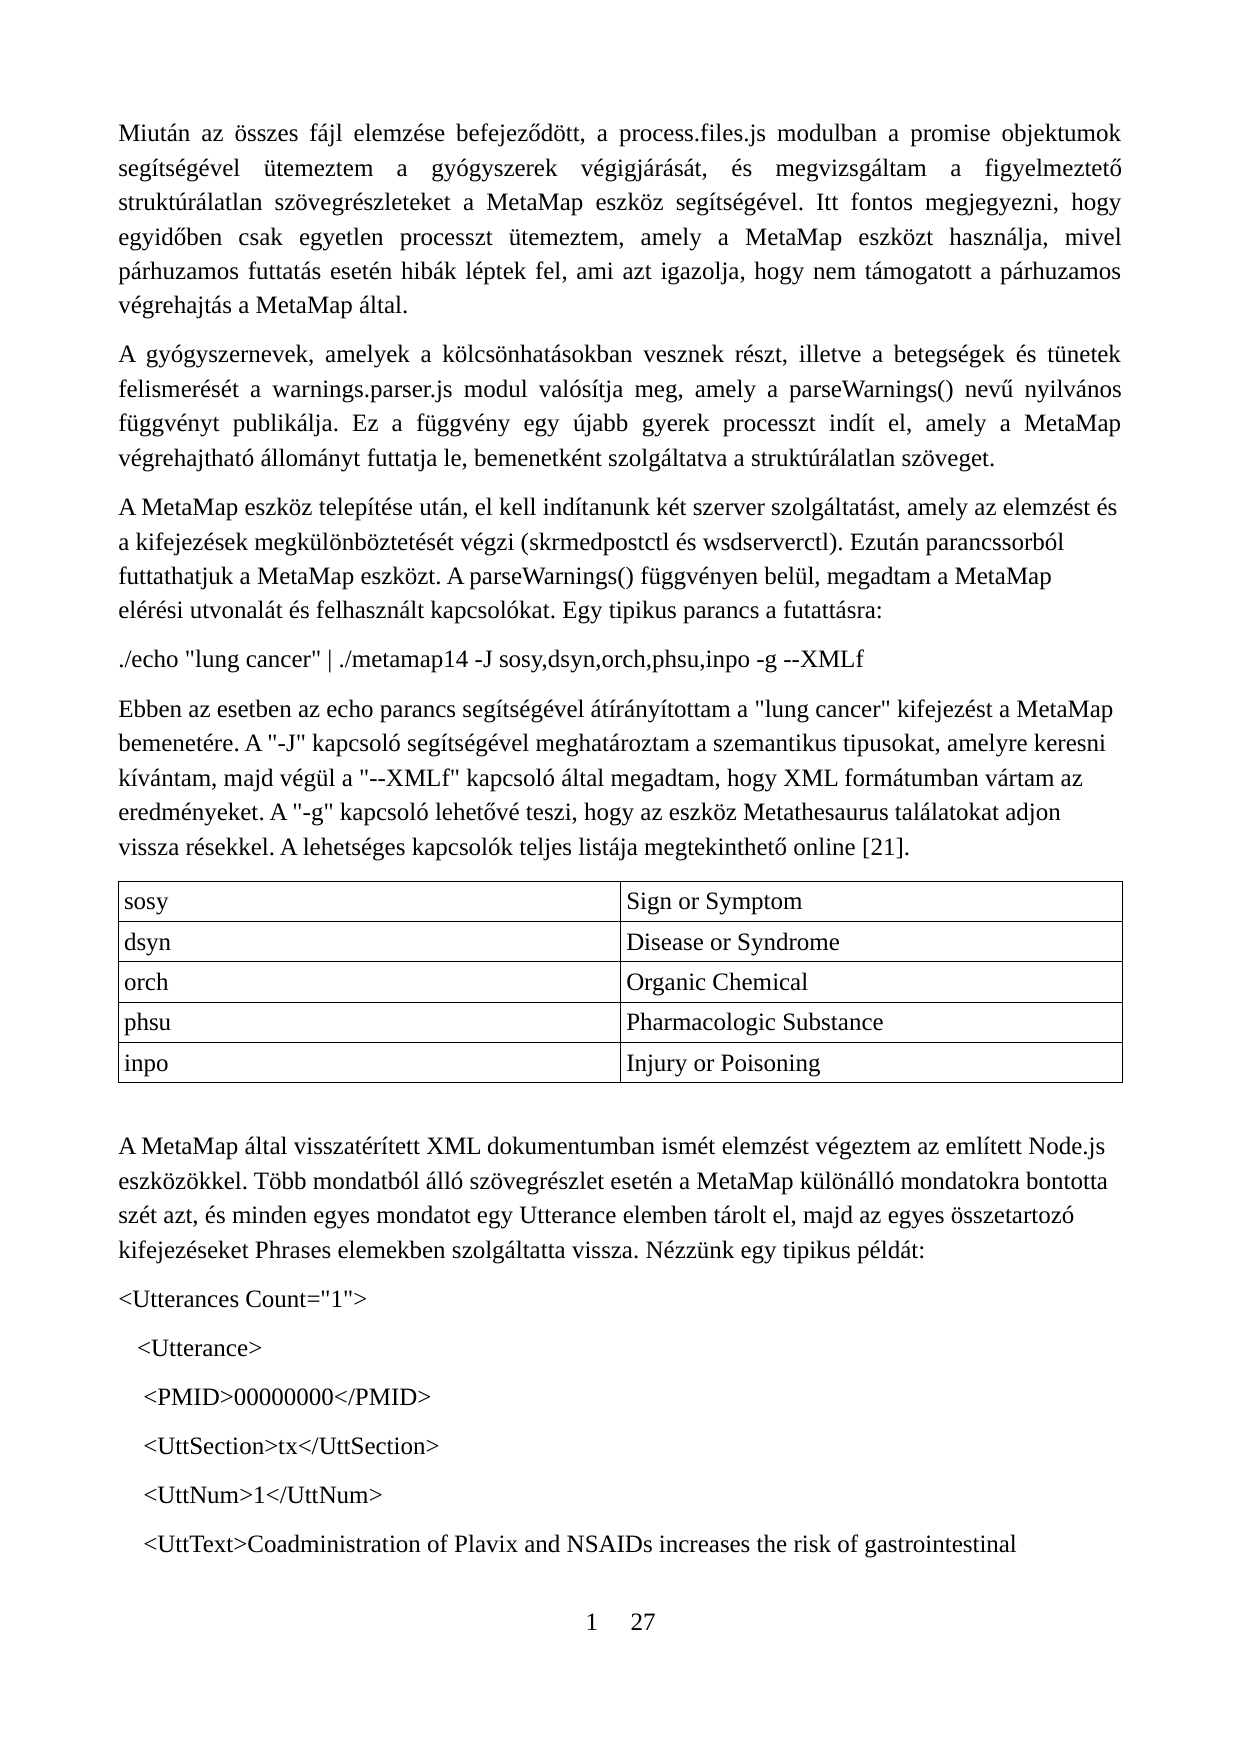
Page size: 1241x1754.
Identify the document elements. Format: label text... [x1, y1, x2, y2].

table_cell orch [119, 962, 620, 1002]
subtitle Miután az összes fájl elemzése befejeződött, a process.files.js modulban a promise objektumok segítségével ütemeztem a gyógyszerek végigjárását, és megvizsgáltam a figyelmeztető struktúrálatlan szövegrészleteket a MetaMap eszköz segítségével. Itt fontos megjegyezni, hogy egyidőben csak egyetlen processzt ütemeztem, amely a MetaMap eszközt használja, mivel párhuzamos futtatás esetén hibák léptek fel, ami azt igazolja, hogy nem támogatott a párhuzamos végrehajtás a MetaMap által. [118, 118, 1122, 319]
table_cell Pharmacologic Substance [621, 1003, 1122, 1042]
table_cell Disease or Syndrome [621, 922, 1122, 961]
subtitle <Utterances Count="1"> [118, 1284, 1122, 1313]
table_cell dsyn [119, 922, 620, 961]
table_cell inpo [119, 1043, 620, 1082]
table_header sosy [119, 882, 620, 921]
subtitle ./echo "lung cancer" | ./metamap14 -J sosy,dsyn,orch,phsu,inpo -g --XMLf [118, 644, 1122, 673]
table_cell Organic Chemical [621, 962, 1122, 1002]
subtitle A gyógyszernevek, amelyek a kölcsönhatásokban vesznek részt, illetve a betegségek és tünetek felismerését a warnings.parser.js modul valósítja meg, amely a parseWarnings() nevű nyilvános függvényt publikálja. Ez a függvény egy újabb gyerek processzt indít el, amely a MetaMap végrehajtható állományt futtatja le, bemenetként szolgáltatva a struktúrálatlan szöveget. [118, 339, 1122, 472]
subtitle A MetaMap eszköz telepítése után, el kell indítanunk két szerver szolgáltatást, amely az elemzést és a kifejezések megkülönböztetését végzi (skrmedpostctl és wsdserverctl). Ezután parancssorból futtathatjuk a MetaMap eszközt. A parseWarnings() függvényen belül, megadtam a MetaMap elérési utvonalát és felhasznált kapcsolókat. Egy tipikus parancs a futattásra: [118, 492, 1122, 624]
subtitle <UttText>Coadministration of Plavix and NSAIDs increases the risk of gastrointestinal [118, 1529, 1122, 1558]
subtitle <Utterance> [118, 1333, 1122, 1362]
subtitle <PMID>00000000</PMID> [118, 1382, 1122, 1411]
subtitle <UttSection>tx</UttSection> [118, 1431, 1122, 1460]
subtitle <UttNum>1</UttNum> [118, 1480, 1122, 1509]
subtitle Ebben az esetben az echo parancs segítségével átírányítottam a "lung cancer" kifejezést a MetaMap bemenetére. A "-J" kapcsoló segítségével meghatároztam a szemantikus tipusokat, amelyre keresni kívántam, majd végül a "--XMLf" kapcsoló által megadtam, hogy XML formátumban vártam az eredményeket. A "-g" kapcsoló lehetővé teszi, hogy az eszköz Metathesaurus találatokat adjon vissza résekkel. A lehetséges kapcsolók teljes listája megtekinthető online [21]. [118, 694, 1122, 860]
table_cell Injury or Poisoning [621, 1043, 1122, 1082]
subtitle A MetaMap által visszatérített XML dokumentumban ismét elemzést végeztem az említett Node.js eszközökkel. Több mondatból álló szövegrészlet esetén a MetaMap különálló mondatokra bontotta szét azt, és minden egyes mondatot egy Utterance elemben tárolt el, majd az egyes összetartozó kifejezéseket Phrases elemekben szolgáltatta vissza. Nézzünk egy tipikus példát: [118, 1131, 1122, 1263]
table_header Sign or Symptom [621, 882, 1122, 921]
table_cell phsu [119, 1003, 620, 1042]
